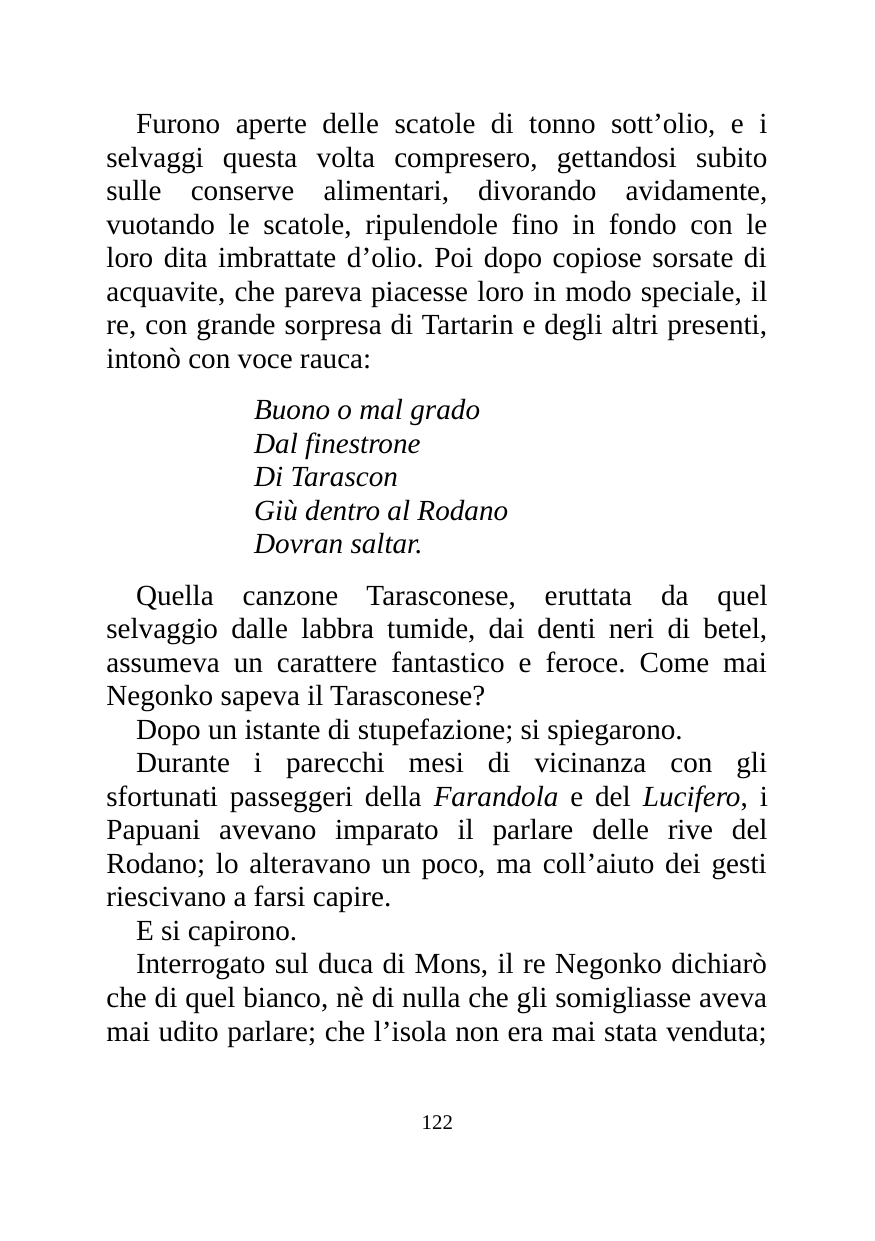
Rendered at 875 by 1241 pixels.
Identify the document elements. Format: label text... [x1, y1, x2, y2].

text Quella canzone Tarasconese, eruttata da quel selvaggio dalle labbra tumide, dai denti neri di betel, assumeva un carattere fantastico e feroce. Come mai Negonko sapeva il Tarasconese? [106, 578, 768, 712]
text Durante i parecchi mesi di vicinanza con gli sfortunati passeggeri della Farandola e del Lucifero, i Papuani avevano imparato il parlare delle rive del Rodano; lo alteravano un poco, ma coll’aiuto dei gesti riescivano a farsi capire. [106, 745, 768, 913]
text E si capirono. [106, 913, 768, 947]
text Furono aperte delle scatole di tonno sott’olio, e i selvaggi questa volta compresero, gettandosi subito sulle conserve alimentari, divorando avidamente, vuotando le scatole, ripulendole fino in fondo con le loro dita imbrattate d’olio. Poi dopo copiose sorsate di acquavite, che pareva piacesse loro in modo speciale, il re, con grande sorpresa di Tartarin e degli altri presenti, intonò con voce rauca: [106, 106, 768, 374]
text Buono o mal grado Dal finestrone Di Tarascon Giù dentro al Rodano Dovran saltar. [254, 392, 768, 560]
text Interrogato sul duca di Mons, il re Negonko dichiarò che di quel bianco, nè di nulla che gli somigliasse aveva mai udito parlare; che l’isola non era mai stata venduta; [106, 947, 768, 1047]
text Dopo un istante di stupefazione; si spiegarono. [106, 712, 768, 745]
